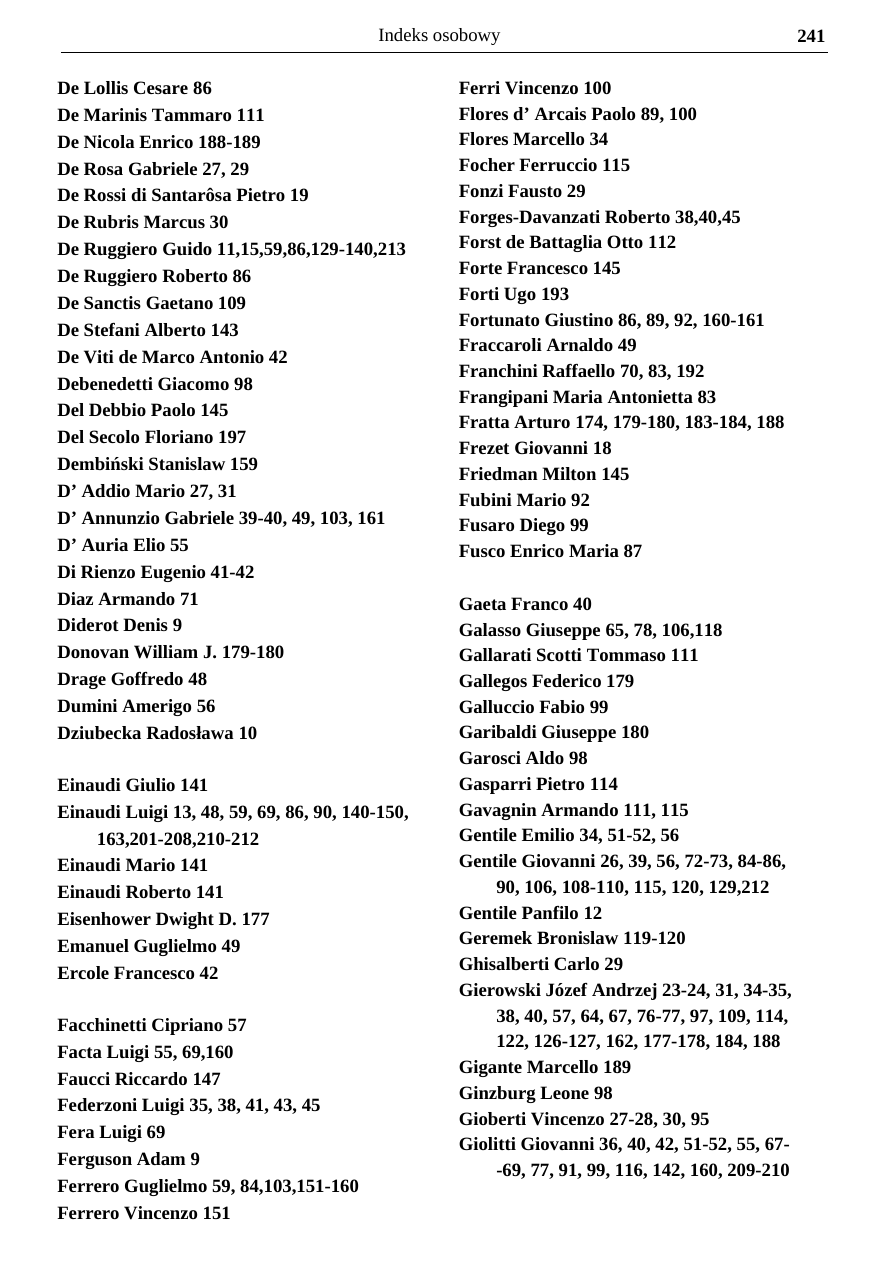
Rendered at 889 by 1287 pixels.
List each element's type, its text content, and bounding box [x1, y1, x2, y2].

text Gasparri Pietro 114 [458, 773, 831, 794]
text Indeks osobowy [378, 24, 512, 45]
text Forte Francesco 145 [458, 257, 831, 278]
text Del Debbio Paolo 145 [57, 399, 429, 421]
text Gioberti Vincenzo 27-28, 30, 95 [458, 1107, 831, 1129]
text Ferguson Adam 9 [57, 1148, 429, 1170]
text Del Secolo Floriano 197 [57, 426, 429, 448]
text De Nicola Enrico 188-189 [57, 131, 429, 152]
text Gallegos Federico 179 [458, 670, 831, 692]
text Focher Ferruccio 115 [458, 154, 831, 176]
text Ferrero Guglielmo 59, 84,103,151-160 [57, 1175, 429, 1197]
text 241 [797, 25, 830, 46]
text Fraccaroli Arnaldo 49 [458, 334, 831, 356]
text Debenedetti Giacomo 98 [57, 372, 429, 394]
text Di Rienzo Eugenio 41-42 [57, 561, 429, 582]
text Galasso Giuseppe 65, 78, 106,118 [458, 618, 831, 640]
text Gigante Marcello 189 [458, 1056, 831, 1077]
text Galluccio Fabio 99 [458, 696, 831, 717]
text De Viti de Marco Antonio 42 [57, 346, 429, 367]
text Friedman Milton 145 [458, 463, 831, 484]
text Facta Luigi 55, 69,160 [57, 1041, 429, 1062]
text Flores Marcello 34 [458, 128, 831, 150]
text De Rossi di Santarôsa Pietro 19 [57, 184, 429, 206]
text Forst de Battaglia Otto 112 [458, 231, 831, 253]
text Einaudi Luigi 13, 48, 59, 69, 86, 90, 140-150, 163,201-208,210-212 [57, 801, 429, 849]
text De Lollis Cesare 86 [57, 77, 429, 98]
text De Rubris Marcus 30 [57, 211, 429, 233]
text Garosci Aldo 98 [458, 747, 831, 769]
text Fonzi Fausto 29 [458, 180, 831, 201]
text Gentile Emilio 34, 51-52, 56 [458, 824, 831, 846]
text Gierowski Józef Andrzej 23-24, 31, 34-35, [458, 979, 831, 1000]
text Einaudi Roberto 141 [57, 881, 429, 903]
text Ghisalberti Carlo 29 [458, 953, 831, 974]
text Ginzburg Leone 98 [458, 1082, 831, 1103]
text D’ Annunzio Gabriele 39-40, 49, 103, 161 [57, 507, 429, 528]
text 38, 40, 57, 64, 67, 76-77, 97, 109, 114, [458, 1004, 831, 1026]
text Einaudi Giulio 141 [57, 774, 429, 795]
text D’ Addio Mario 27, 31 [57, 480, 429, 502]
text Gavagnin Armando 111, 115 [458, 799, 831, 820]
text Ferri Vincenzo 100 [458, 77, 831, 98]
text De Marinis Tammaro 111 [57, 104, 429, 125]
text Dembiński Stanislaw 159 [57, 453, 429, 475]
text D’ Auria Elio 55 [57, 534, 429, 555]
text Flores d’ Arcais Paolo 89, 100 [458, 103, 831, 124]
text Forti Ugo 193 [458, 283, 831, 304]
text De Stefani Alberto 143 [57, 319, 429, 340]
text Ercole Francesco 42 [57, 962, 429, 983]
text Giolitti Giovanni 36, 40, 42, 51-52, 55, 67- [458, 1133, 831, 1155]
text Federzoni Luigi 35, 38, 41, 43, 45 [57, 1094, 429, 1116]
text Fortunato Giustino 86, 89, 92, 160-161 [458, 308, 831, 330]
text Fusco Enrico Maria 87 [458, 540, 831, 562]
text Fratta Arturo 174, 179-180, 183-184, 188 [458, 411, 831, 433]
text De Rosa Gabriele 27, 29 [57, 157, 429, 179]
text Garibaldi Giuseppe 180 [458, 721, 831, 743]
text 122, 126-127, 162, 177-178, 184, 188 [458, 1030, 831, 1052]
text Franchini Raffaello 70, 83, 192 [458, 360, 831, 381]
text Geremek Bronislaw 119-120 [458, 927, 831, 949]
text Frezet Giovanni 18 [458, 437, 831, 459]
text Diderot Denis 9 [57, 614, 429, 636]
text Frangipani Maria Antonietta 83 [458, 386, 831, 407]
text Drage Goffredo 48 [57, 668, 429, 690]
text -69, 77, 91, 99, 116, 142, 160, 209-210 [458, 1159, 831, 1180]
text Faucci Riccardo 147 [57, 1067, 429, 1089]
text De Sanctis Gaetano 109 [57, 292, 429, 313]
text Forges-Davanzati Roberto 38,40,45 [458, 206, 831, 227]
text 90, 106, 108-110, 115, 120, 129,212 [458, 876, 831, 897]
text Gentile Panfilo 12 [458, 902, 831, 923]
text Emanuel Guglielmo 49 [57, 935, 429, 957]
text Dziubecka Radosława 10 [57, 722, 429, 743]
text Fubini Mario 92 [458, 488, 831, 510]
text Eisenhower Dwight D. 177 [57, 908, 429, 930]
text Fera Luigi 69 [57, 1121, 429, 1143]
text De Ruggiero Guido 11,15,59,86,129-140,213 [57, 238, 429, 260]
text Facchinetti Cipriano 57 [57, 1014, 429, 1035]
text Diaz Armando 71 [57, 587, 429, 609]
text Gentile Giovanni 26, 39, 56, 72-73, 84-86, [458, 850, 831, 872]
text De Ruggiero Roberto 86 [57, 265, 429, 287]
text Dumini Amerigo 56 [57, 695, 429, 717]
text Ferrero Vincenzo 151 [57, 1202, 429, 1223]
text Donovan William J. 179-180 [57, 641, 429, 663]
text Einaudi Mario 141 [57, 854, 429, 876]
text Gallarati Scotti Tommaso 111 [458, 644, 831, 666]
text Fusaro Diego 99 [458, 514, 831, 536]
text Gaeta Franco 40 [458, 593, 831, 614]
